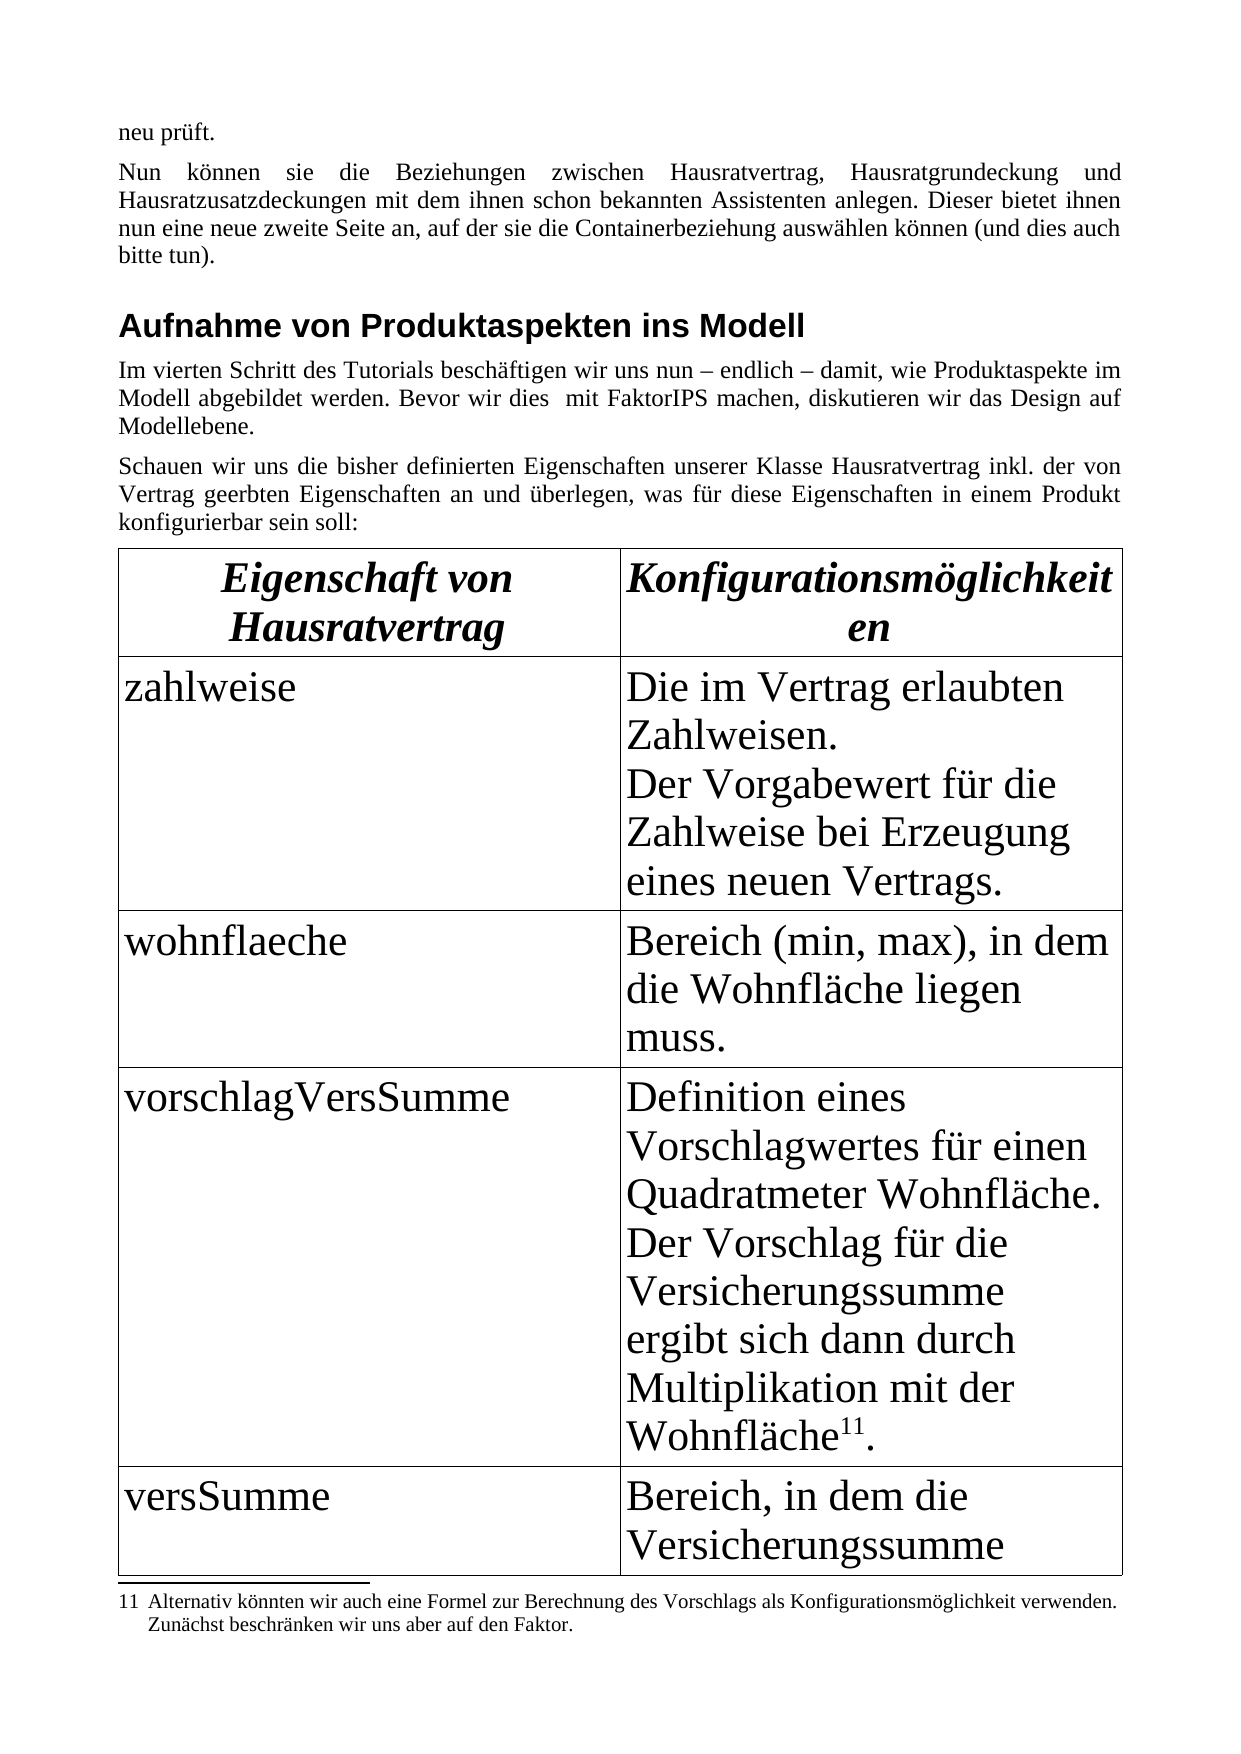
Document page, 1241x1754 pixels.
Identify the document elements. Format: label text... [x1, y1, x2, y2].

text Schauen wir uns die bisher definierten Eigenschaften unserer Klasse Hausratvertrag inkl. der von Vertrag geerbten Eigenschaften an und überlegen, was für diese Eigenschaften in einem Produkt konfigurierbar sein soll: [118, 452, 1122, 535]
text neu prüft. [118, 118, 1122, 146]
table_cell Bereich, in dem die Versicherungssumme [621, 1467, 1122, 1574]
text Nun können sie die Beziehungen zwischen Hausratvertrag, Hausratgrundeckung und Hausratzusatzdeckungen mit dem ihnen schon bekannten Assistenten anlegen. Dieser bietet ihnen nun eine neue zweite Seite an, auf der sie die Containerbeziehung auswählen können (und dies auch bitte tun). [118, 158, 1122, 269]
table_cell Die im Vertrag erlaubten Zahlweisen. Der Vorgabewert für die Zahlweise bei Erzeugung eines neuen Vertrags. [621, 657, 1122, 910]
table_cell zahlweise [119, 657, 620, 910]
subtitle Aufnahme von Produktaspekten ins Modell [118, 307, 1122, 344]
text Im vierten Schritt des Tutorials beschäftigen wir uns nun – endlich – damit, wie Produktaspekte im Modell abgebildet werden. Bevor wir dies mit FaktorIPS machen, diskutieren wir das Design auf Modellebene. [118, 357, 1122, 440]
table_header Konfigurationsmöglichkeiten [621, 549, 1122, 656]
table_cell Bereich (min, max), in dem die Wohnfläche liegen muss. [621, 911, 1122, 1067]
table_header Eigenschaft von Hausratvertrag [119, 549, 620, 656]
table_cell wohnflaeche [119, 911, 620, 1067]
table_cell Definition eines Vorschlagwertes für einen Quadratmeter Wohnfläche. Der Vorschlag für die Versicherungssumme ergibt sich dann durch Multiplikation mit der Wohnfläche. [621, 1068, 1122, 1466]
table_cell vorschlagVersSumme [119, 1068, 620, 1466]
table_cell versSumme [119, 1467, 620, 1574]
